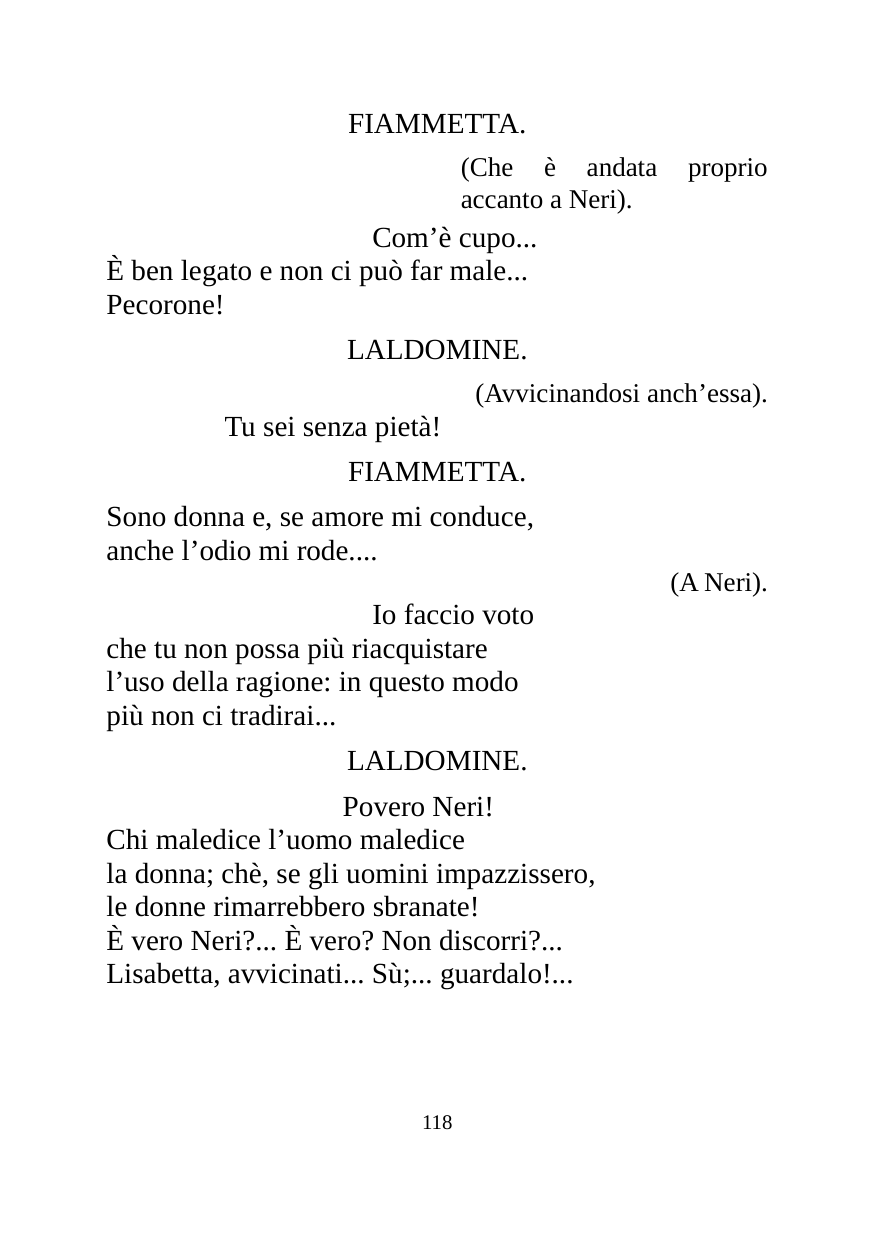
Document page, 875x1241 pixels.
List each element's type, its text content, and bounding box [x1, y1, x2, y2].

text LALDOMINE. [106, 743, 768, 777]
text Tu sei senza pietà! [106, 409, 768, 442]
text (A Neri). [77, 566, 768, 597]
text FIAMMETTA. [106, 454, 768, 487]
text LALDOMINE. [106, 332, 768, 366]
text Com’è cupo... È ben legato e non ci può far male... Pecorone! [106, 220, 768, 320]
text FIAMMETTA. [106, 106, 768, 140]
text Sono donna e, se amore mi conduce, anche l’odio mi rode.... [106, 499, 768, 566]
text Io faccio voto che tu non possa più riacquistare l’uso della ragione: in questo modo più non ci tradirai... [106, 597, 768, 732]
text (Che è andata proprio accanto a Neri). [461, 152, 768, 214]
text Povero Neri! Chi maledice l’uomo maledice la donna; chè, se gli uomini impazzissero, le donne rimarrebbero sbranate! È vero Neri?... È vero? Non discorri?... Lisabetta, avvicinati... Sù;... guardalo!... [106, 789, 768, 990]
text (Avvicinandosi anch’essa). [77, 377, 768, 409]
